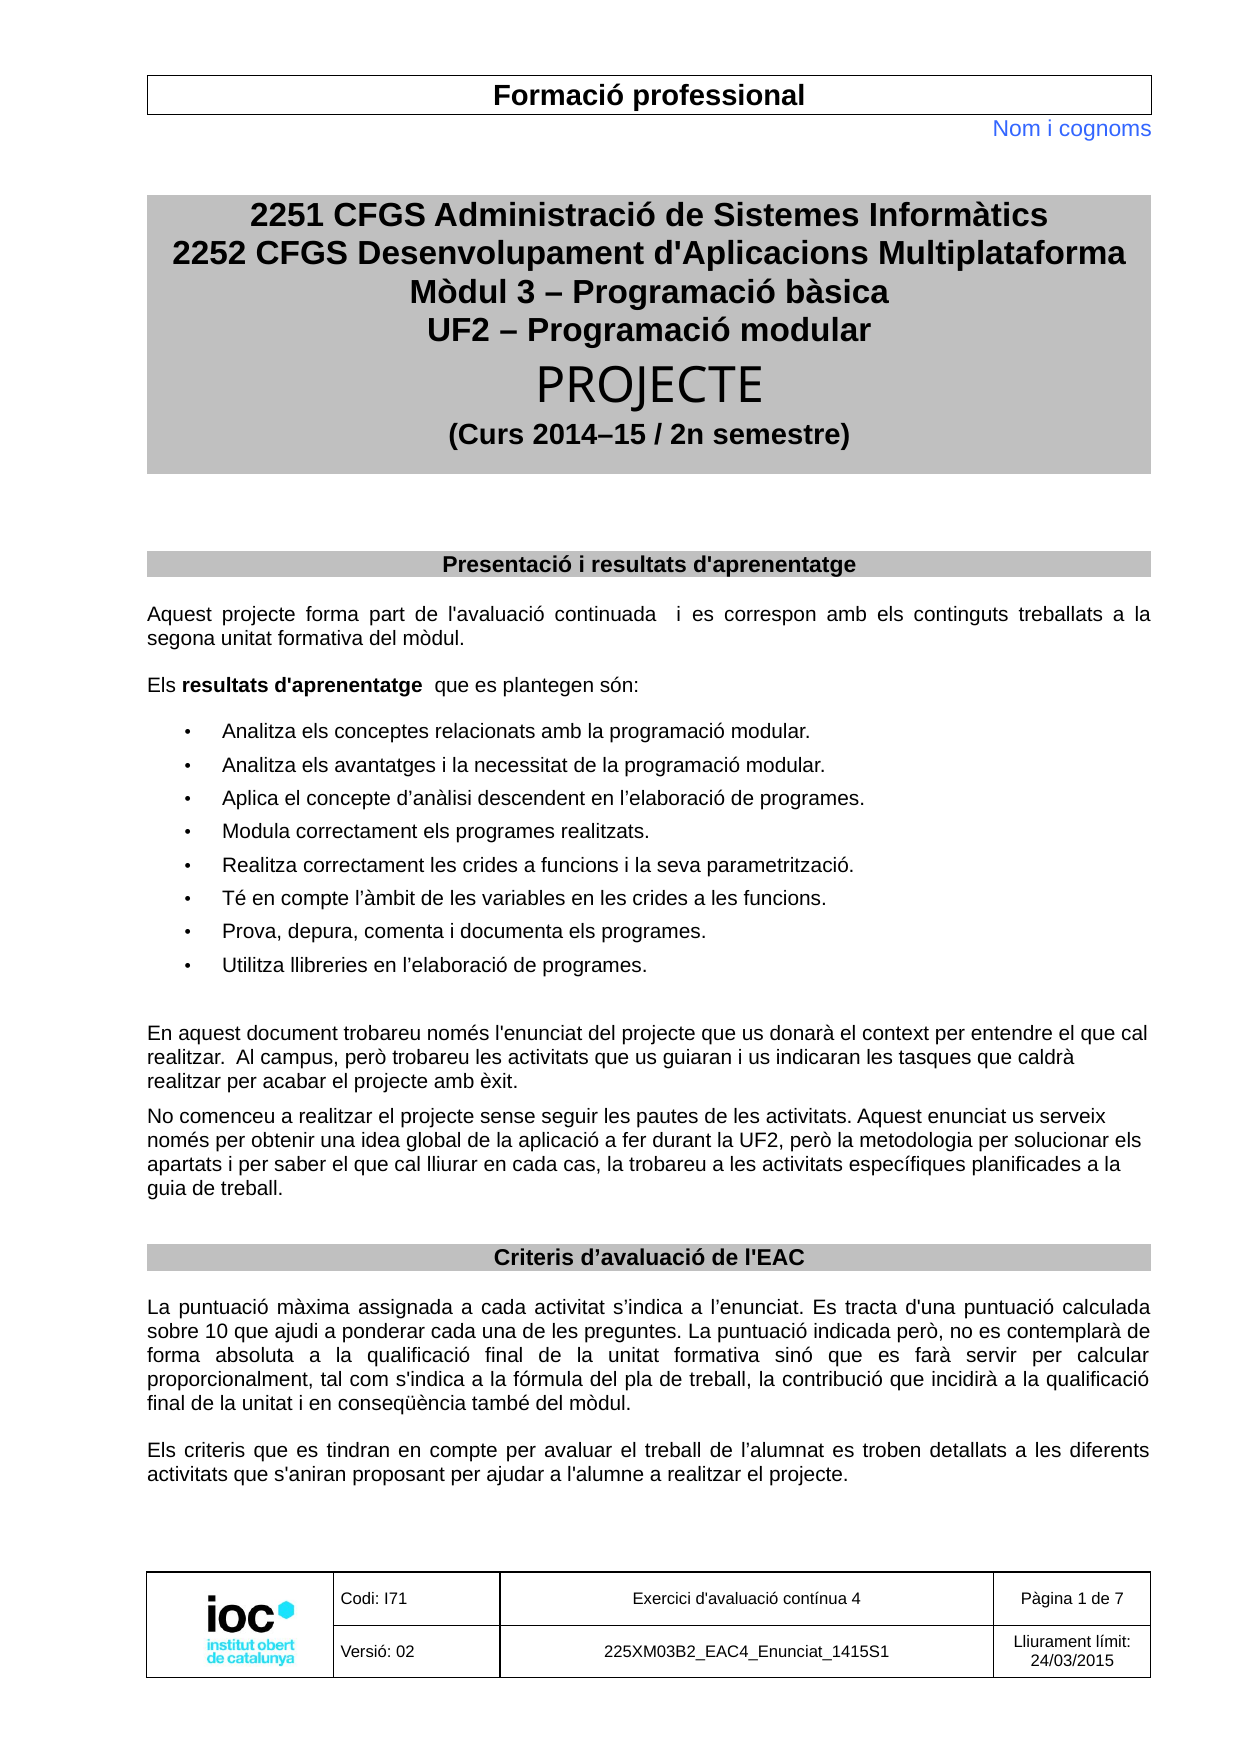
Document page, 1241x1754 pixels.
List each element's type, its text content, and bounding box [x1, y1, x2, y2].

list Prova, depura, comenta i documenta els programes. [184, 910, 1151, 943]
list Realitza correctament les crides a funcions i la seva parametrització. [184, 843, 1151, 876]
list Utilitza llibreries en l’elaboració de programes. [184, 943, 1151, 976]
list Aplica el concepte d’anàlisi descendent en l’elaboració de programes. [184, 776, 1151, 810]
picture [194, 1581, 308, 1677]
text 2251 CFGS Administració de Sistemes Informàtics [147, 195, 1151, 233]
list Modula correctament els programes realitzats. [184, 810, 1151, 843]
list Té en compte l’àmbit de les variables en les crides a les funcions. [184, 876, 1151, 910]
subtitle Mòdul 3 – Programació bàsica [147, 272, 1151, 310]
subtitle UF2 – Programació modular [147, 310, 1151, 349]
text Els resultats d'aprenentatge que es plantegen són: [147, 673, 1151, 697]
list Analitza els avantatges i la necessitat de la programació modular. [184, 743, 1151, 776]
text PROJECTE [147, 349, 1151, 417]
list Analitza els conceptes relacionats amb la programació modular. [184, 710, 1151, 743]
text La puntuació màxima assignada a cada activitat s’indica a l’enunciat. Es tracta d'una puntuació calculada sobre 10 que ajudi a ponderar cada una de les preguntes. La puntuació indicada però, no es contemplarà de forma absoluta a la qualificació final de la unitat formativa sinó que es farà servir per calcular proporcionalment, tal com s'indica a la fórmula del pla de treball, la contribució que incidirà a la qualificació final de la unitat i en conseqüència també del mòdul. [147, 1294, 1151, 1414]
text Criteris d’avaluació de l'EAC [147, 1244, 1151, 1271]
text Els criteris que es tindran en compte per avaluar el treball de l’alumnat es troben detallats a les diferents activitats que s'aniran proposant per ajudar a l'alumne a realitzar el projecte. [147, 1438, 1151, 1486]
text Aquest projecte forma part de l'avaluació continuada i es correspon amb els continguts treballats a la segona unitat formativa del mòdul. [147, 601, 1151, 649]
text En aquest document trobareu només l'enunciat del projecte que us donarà el context per entendre el que cal realitzar. Al campus, però trobareu les activitats que us guiaran i us indicaran les tasques que caldrà realitzar per acabar el projecte amb èxit. [147, 1021, 1151, 1093]
text 2252 CFGS Desenvolupament d'Aplicacions Multiplataforma [147, 233, 1151, 272]
text Presentació i resultats d'aprenentatge [147, 551, 1151, 577]
text (Curs 2014–15 / 2n semestre) [147, 417, 1151, 450]
text No comenceu a realitzar el projecte sense seguir les pautes de les activitats. Aquest enunciat us serveix només per obtenir una idea global de la aplicació a fer durant la UF2, però la metodologia per solucionar els apartats i per saber el que cal lliurar en cada cas, la trobareu a les activitats específiques planificades a la guia de treball. [147, 1103, 1151, 1199]
